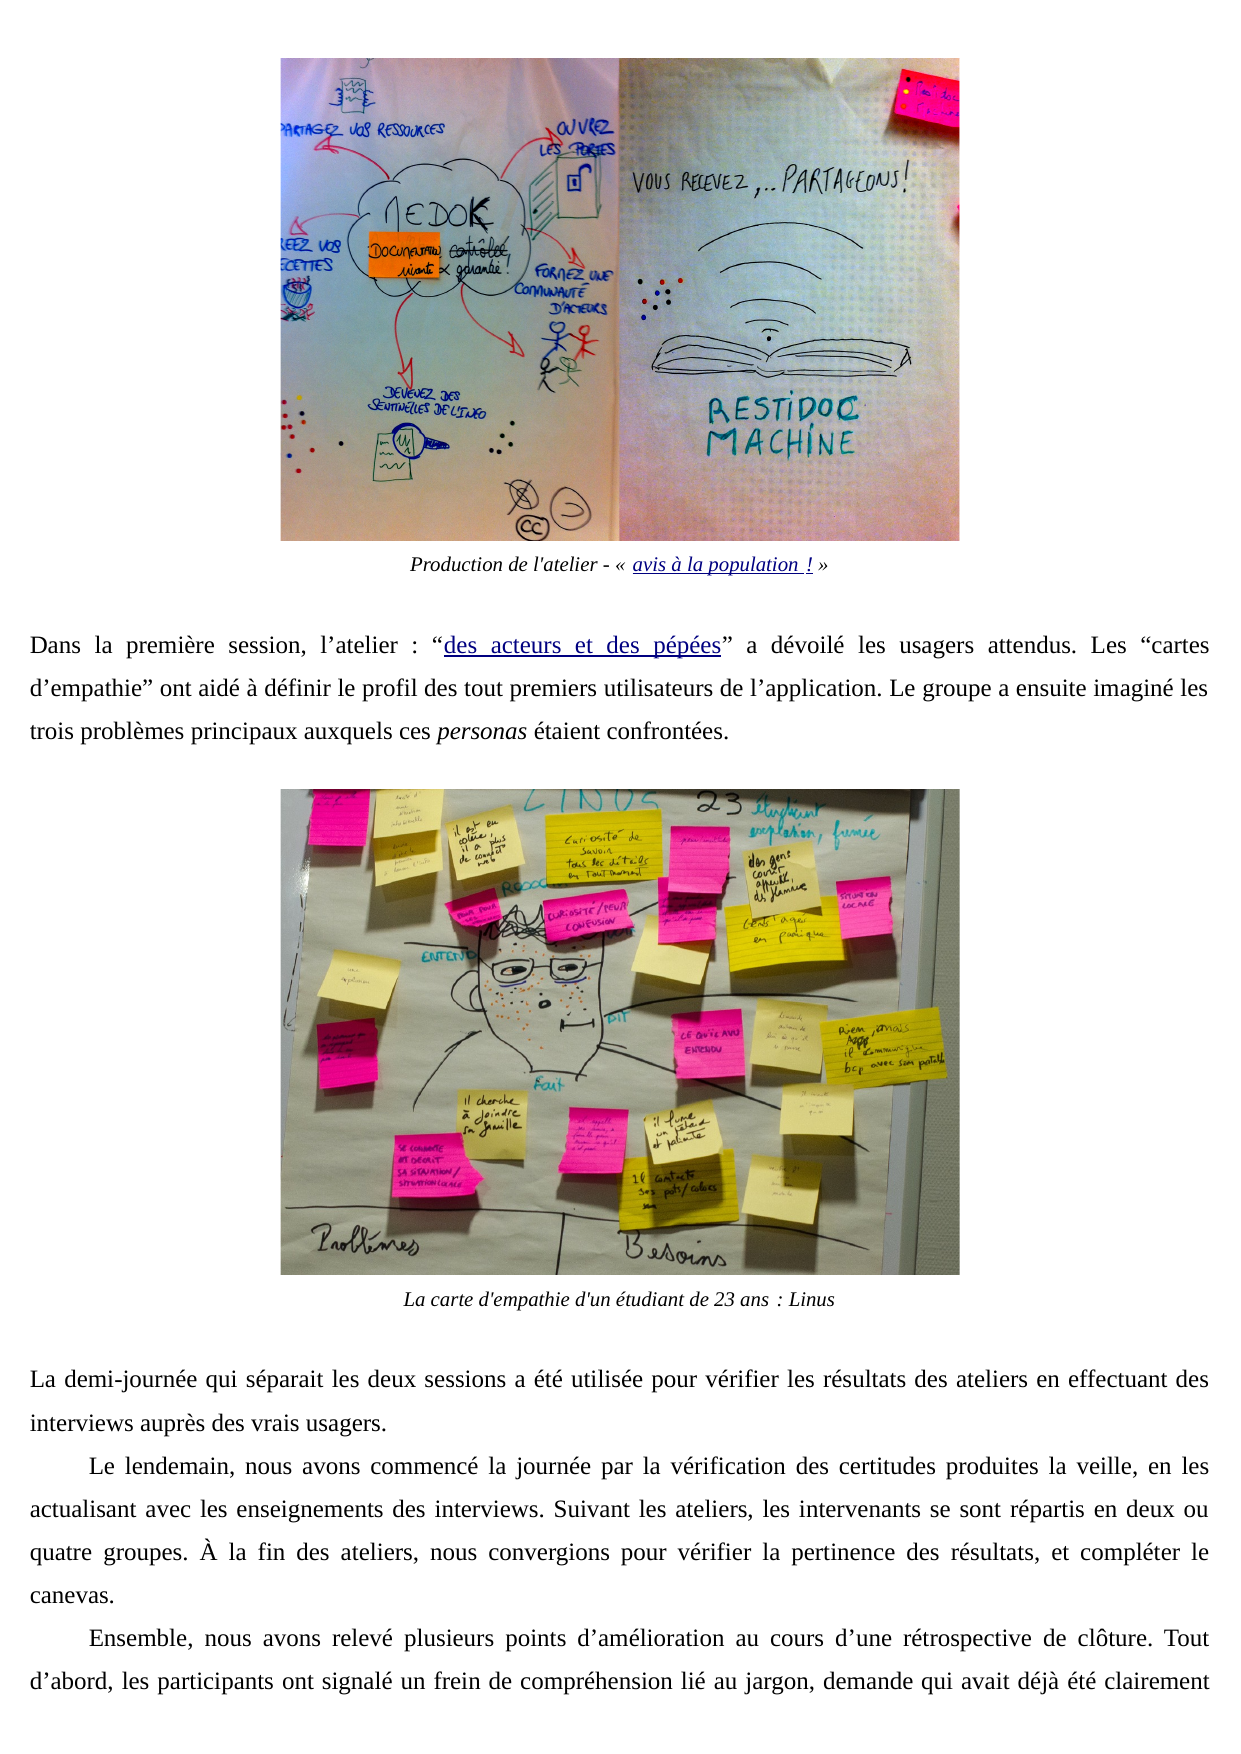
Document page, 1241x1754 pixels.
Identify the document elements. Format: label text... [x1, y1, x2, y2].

text La carte d'empathie d'un étudiant de 23 ans : Linus [29, 759, 1211, 1311]
picture [280, 789, 960, 1275]
text Ensemble, nous avons relevé plusieurs points d’amélioration au cours d’une rétrospective de clôture. Tout d’abord, les participants ont signalé un frein de compréhension lié au jargon, demande qui avait déjà été clairement [29, 1623, 1211, 1695]
picture [280, 58, 960, 541]
text Dans la première session, l’atelier : “des acteurs et des pépées” a dévoilé les usagers attendus. Les “cartes d’empathie” ont aidé à définir le profil des tout premiers utilisateurs de l’application. Le groupe a ensuite imaginé les trois problèmes principaux auxquels ces personas étaient confrontées. [29, 630, 1211, 745]
text Production de l'atelier - « avis à la population ! » [29, 29, 1211, 576]
text Le lendemain, nous avons commencé la journée par la vérification des certitudes produites la veille, en les actualisant avec les enseignements des interviews. Suivant les ateliers, les intervenants se sont répartis en deux ou quatre groupes. À la fin des ateliers, nous convergions pour vérifier la pertinence des résultats, et compléter le canevas. [29, 1451, 1211, 1609]
text La demi-journée qui séparait les deux sessions a été utilisée pour vérifier les résultats des ateliers en effectuant des interviews auprès des vrais usagers. [29, 1364, 1211, 1436]
